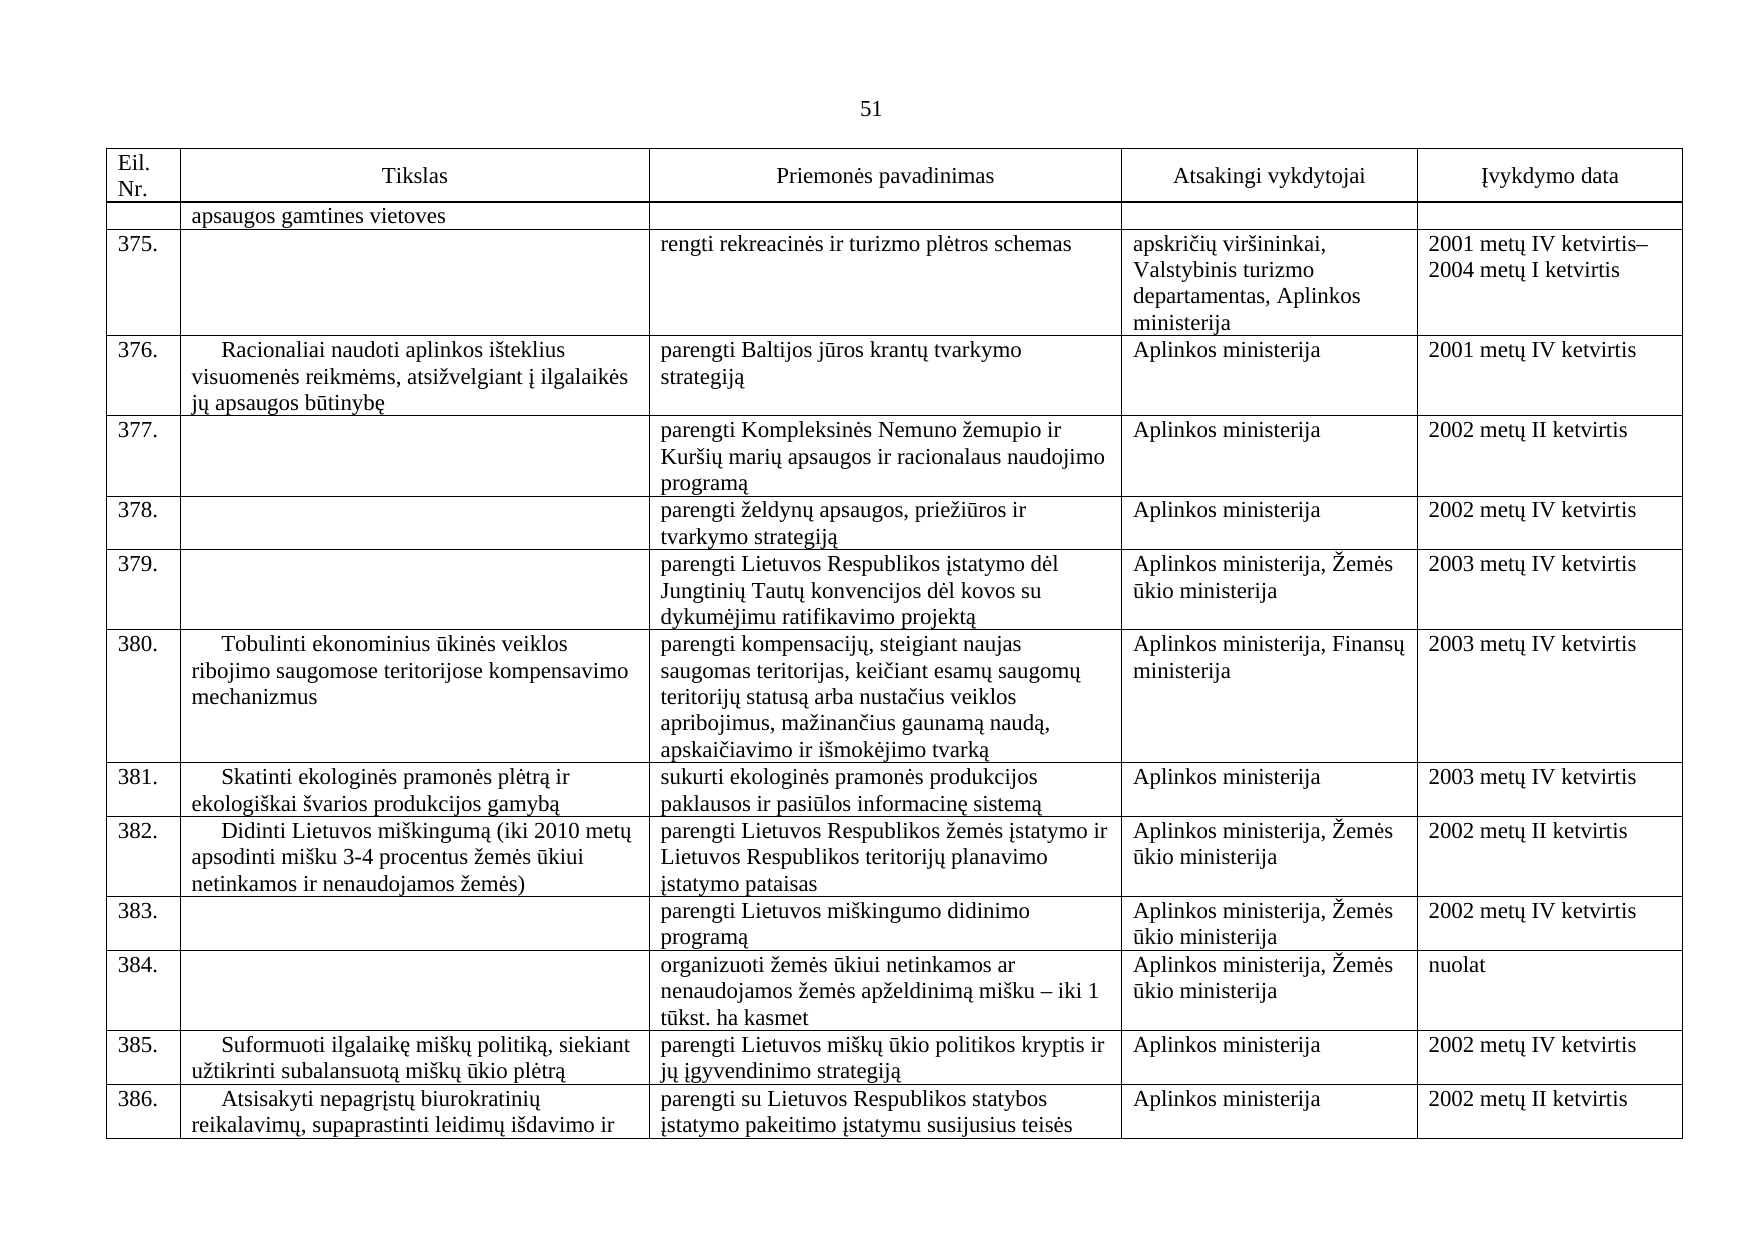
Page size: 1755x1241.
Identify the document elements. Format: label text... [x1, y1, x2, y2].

table_cell parengti Lietuvos miškų ūkio politikos kryptis ir jų įgyvendinimo strategiją [650, 1031, 1121, 1084]
table_cell Aplinkos ministerija, Žemės ūkio ministerija [1122, 951, 1417, 1030]
table_cell 2002 metų II ketvirtis [1418, 416, 1682, 496]
table_cell apsaugos gamtines vietoves [181, 203, 649, 229]
table_cell 2002 metų II ketvirtis [1418, 1085, 1682, 1137]
table_cell Aplinkos ministerija [1122, 336, 1417, 415]
table_cell [181, 951, 649, 1030]
table_cell nuolat [1418, 951, 1682, 1030]
table_cell organizuoti žemės ūkiui netinkamos ar nenaudojamos žemės apželdinimą mišku – iki 1 tūkst. ha kasmet [650, 951, 1121, 1030]
table_cell sukurti ekologinės pramonės produkcijos paklausos ir pasiūlos informacinę sistemą [650, 763, 1121, 816]
table_cell [181, 416, 649, 496]
table_cell 2003 metų IV ketvirtis [1418, 550, 1682, 629]
table_cell Aplinkos ministerija [1122, 497, 1417, 549]
table_cell [181, 497, 649, 549]
table_cell parengti Lietuvos Respublikos įstatymo dėl Jungtinių Tautų konvencijos dėl kovos su dykumėjimu ratifikavimo projektą [650, 550, 1121, 629]
table_cell apskričių viršininkai, Valstybinis turizmo departamentas, Aplinkos ministerija [1122, 230, 1417, 335]
table_cell Aplinkos ministerija [1122, 416, 1417, 496]
table_cell Racionaliai naudoti aplinkos išteklius visuomenės reikmėms, atsižvelgiant į ilgalaikės jų apsaugos būtinybę [181, 336, 649, 415]
table_cell parengti Baltijos jūros krantų tvarkymo strategiją [650, 336, 1121, 415]
table_cell [107, 897, 180, 950]
table_header Atsakingi vykdytojai [1122, 149, 1417, 201]
table_cell parengti su Lietuvos Respublikos statybos įstatymo pakeitimo įstatymu susijusius teisės [650, 1085, 1121, 1137]
table_cell Aplinkos ministerija, Žemės ūkio ministerija [1122, 817, 1417, 896]
table_cell [107, 951, 180, 1030]
table_cell [107, 416, 180, 496]
table_cell [1418, 203, 1682, 229]
table_cell [107, 763, 180, 816]
table_cell [1122, 203, 1417, 229]
table_cell 2002 metų IV ketvirtis [1418, 1031, 1682, 1084]
table_cell [107, 497, 180, 549]
table_cell parengti Lietuvos miškingumo didinimo programą [650, 897, 1121, 950]
table_cell [181, 550, 649, 629]
table_cell Tobulinti ekonominius ūkinės veiklos ribojimo saugomose teritorijose kompensavimo mechanizmus [181, 630, 649, 762]
table_cell [181, 897, 649, 950]
table_cell Aplinkos ministerija, Žemės ūkio ministerija [1122, 550, 1417, 629]
table_cell [107, 550, 180, 629]
table_cell 2001 metų IV ketvirtis– 2004 metų I ketvirtis [1418, 230, 1682, 335]
table_cell Aplinkos ministerija, Finansų ministerija [1122, 630, 1417, 762]
table_cell rengti rekreacinės ir turizmo plėtros schemas [650, 230, 1121, 335]
table_cell Atsisakyti nepagrįstų biurokratinių reikalavimų, supaprastinti leidimų išdavimo ir [181, 1085, 649, 1137]
table_cell Aplinkos ministerija [1122, 1085, 1417, 1137]
table_cell 2003 metų IV ketvirtis [1418, 630, 1682, 762]
table_header Tikslas [181, 149, 649, 201]
table_cell [181, 230, 649, 335]
table_cell [107, 230, 180, 335]
table_cell [107, 336, 180, 415]
table_header Eil. Nr. [107, 149, 180, 201]
table_cell Skatinti ekologinės pramonės plėtrą ir ekologiškai švarios produkcijos gamybą [181, 763, 649, 816]
table_cell [650, 203, 1121, 229]
table_header Įvykdymo data [1418, 149, 1682, 201]
table_cell [107, 203, 180, 229]
table_cell [107, 630, 180, 762]
table_header Priemonės pavadinimas [650, 149, 1121, 201]
table_cell Didinti Lietuvos miškingumą (iki 2010 metų apsodinti mišku 3-4 procentus žemės ūkiui netinkamos ir nenaudojamos žemės) [181, 817, 649, 896]
table_cell parengti želdynų apsaugos, priežiūros ir tvarkymo strategiją [650, 497, 1121, 549]
table_cell [107, 1085, 180, 1137]
table_cell parengti kompensacijų, steigiant naujas saugomas teritorijas, keičiant esamų saugomų teritorijų statusą arba nustačius veiklos apribojimus, mažinančius gaunamą naudą, apskaičiavimo ir išmokėjimo tvarką [650, 630, 1121, 762]
table_cell 2003 metų IV ketvirtis [1418, 763, 1682, 816]
table_cell Suformuoti ilgalaikę miškų politiką, siekiant užtikrinti subalansuotą miškų ūkio plėtrą [181, 1031, 649, 1084]
table_cell Aplinkos ministerija, Žemės ūkio ministerija [1122, 897, 1417, 950]
table_cell 2002 metų II ketvirtis [1418, 817, 1682, 896]
table_cell parengti Kompleksinės Nemuno žemupio ir Kuršių marių apsaugos ir racionalaus naudojimo programą [650, 416, 1121, 496]
table_cell Aplinkos ministerija [1122, 1031, 1417, 1084]
table_cell parengti Lietuvos Respublikos žemės įstatymo ir Lietuvos Respublikos teritorijų planavimo įstatymo pataisas [650, 817, 1121, 896]
table_cell 2002 metų IV ketvirtis [1418, 497, 1682, 549]
table_cell [107, 1031, 180, 1084]
table_cell 2001 metų IV ketvirtis [1418, 336, 1682, 415]
table_cell Aplinkos ministerija [1122, 763, 1417, 816]
table_cell 2002 metų IV ketvirtis [1418, 897, 1682, 950]
table_cell [107, 817, 180, 896]
